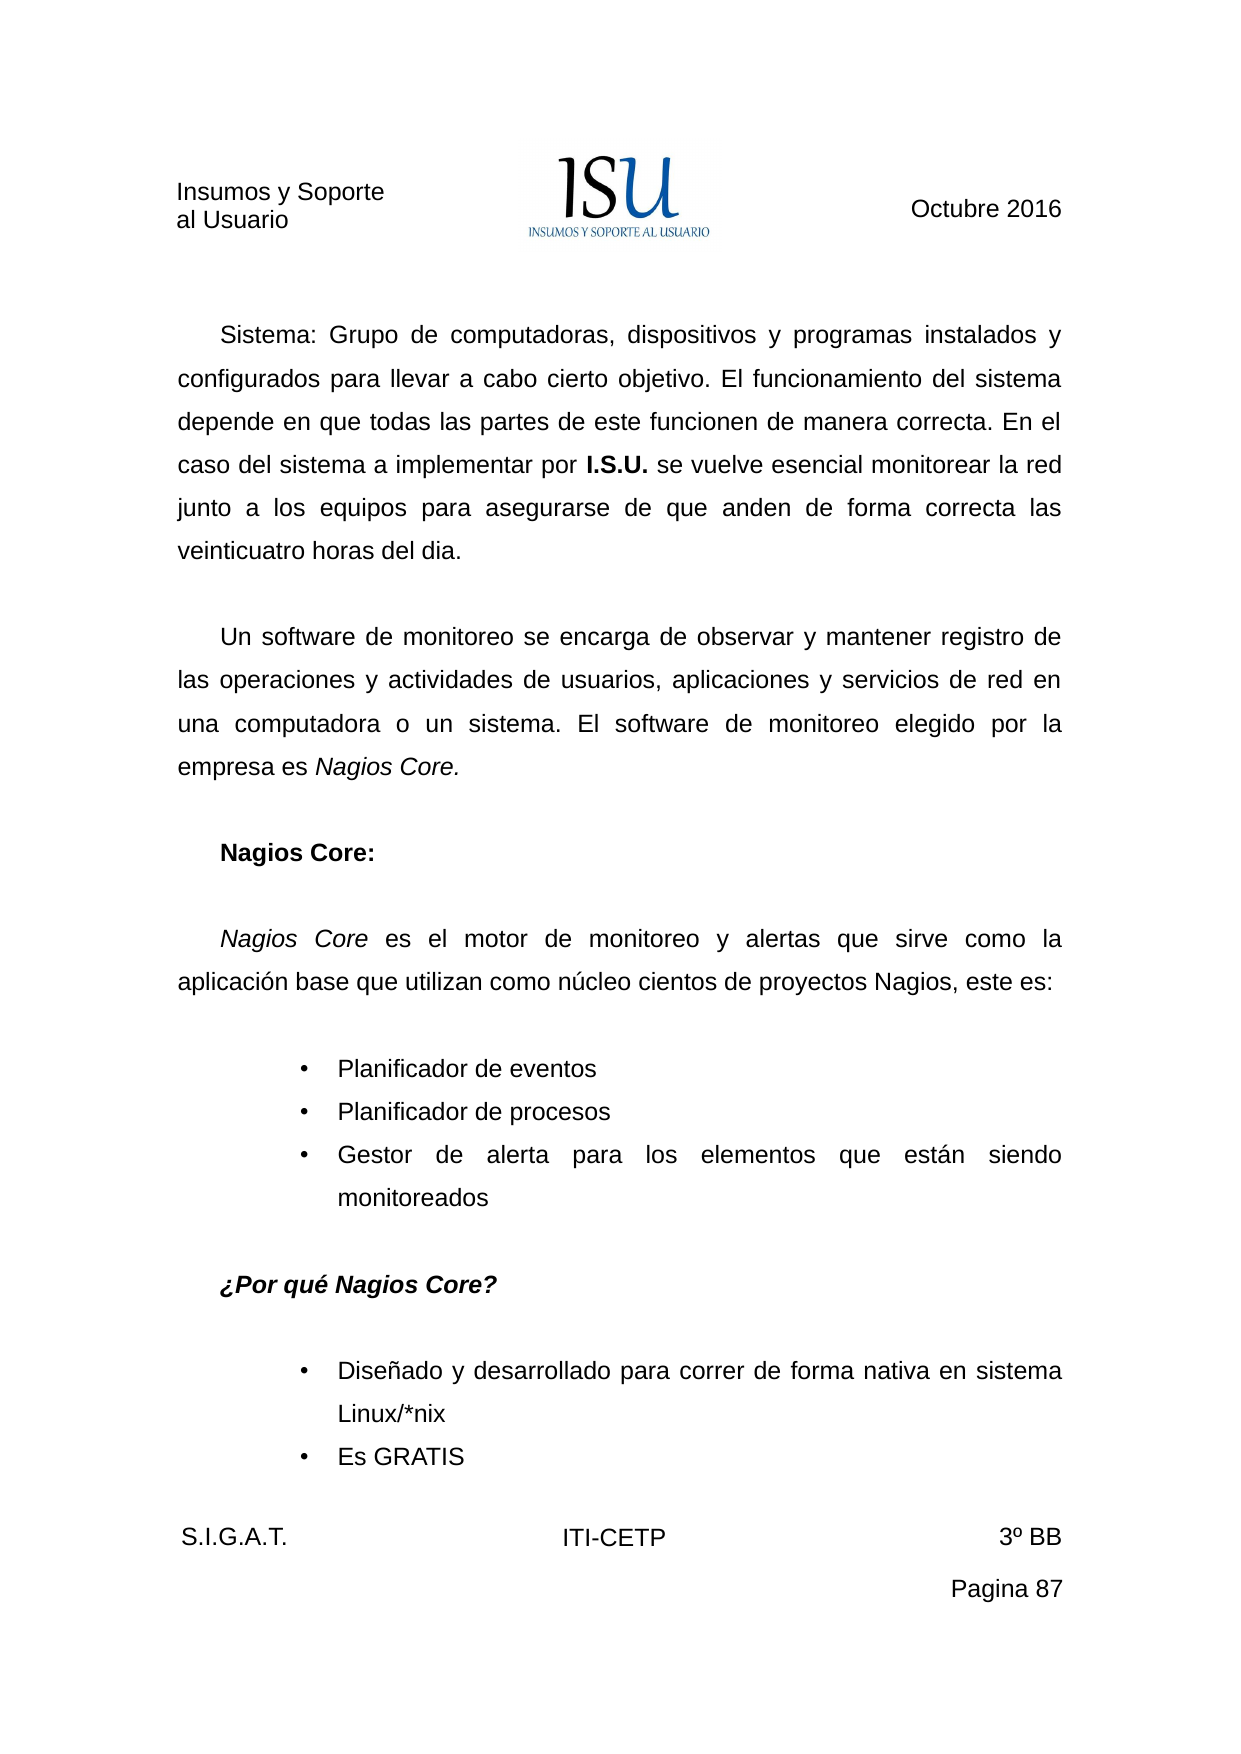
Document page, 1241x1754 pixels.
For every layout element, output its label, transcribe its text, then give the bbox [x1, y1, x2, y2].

list Planificador de procesos [300, 1097, 1063, 1126]
picture [517, 138, 723, 252]
text Un software de monitoreo se encarga de observar y mantener registro de las operaciones y actividades de usuarios, aplicaciones y servicios de red en una computadora o un sistema. El software de monitoreo elegido por la empresa es Nagios Core. [177, 622, 1063, 781]
list Diseñado y desarrollado para correr de forma nativa en sistema Linux/*nix [300, 1356, 1063, 1428]
list Gestor de alerta para los elementos que están siendo monitoreados [300, 1140, 1063, 1212]
text ¿Por qué Nagios Core? [177, 1269, 1063, 1298]
list Es GRATIS [300, 1442, 1063, 1471]
list Planificador de eventos [300, 1054, 1063, 1082]
text Sistema: Grupo de computadoras, dispositivos y programas instalados y configurados para llevar a cabo cierto objetivo. El funcionamiento del sistema depende en que todas las partes de este funcionen de manera correcta. En el caso del sistema a implementar por I.S.U. se vuelve esencial monitorear la red junto a los equipos para asegurarse de que anden de forma correcta las veinticuatro horas del dia. [177, 321, 1063, 565]
text Nagios Core es el motor de monitoreo y alertas que sirve como la aplicación base que utilizan como núcleo cientos de proyectos Nagios, este es: [177, 924, 1063, 996]
text Nagios Core: [177, 838, 1063, 867]
